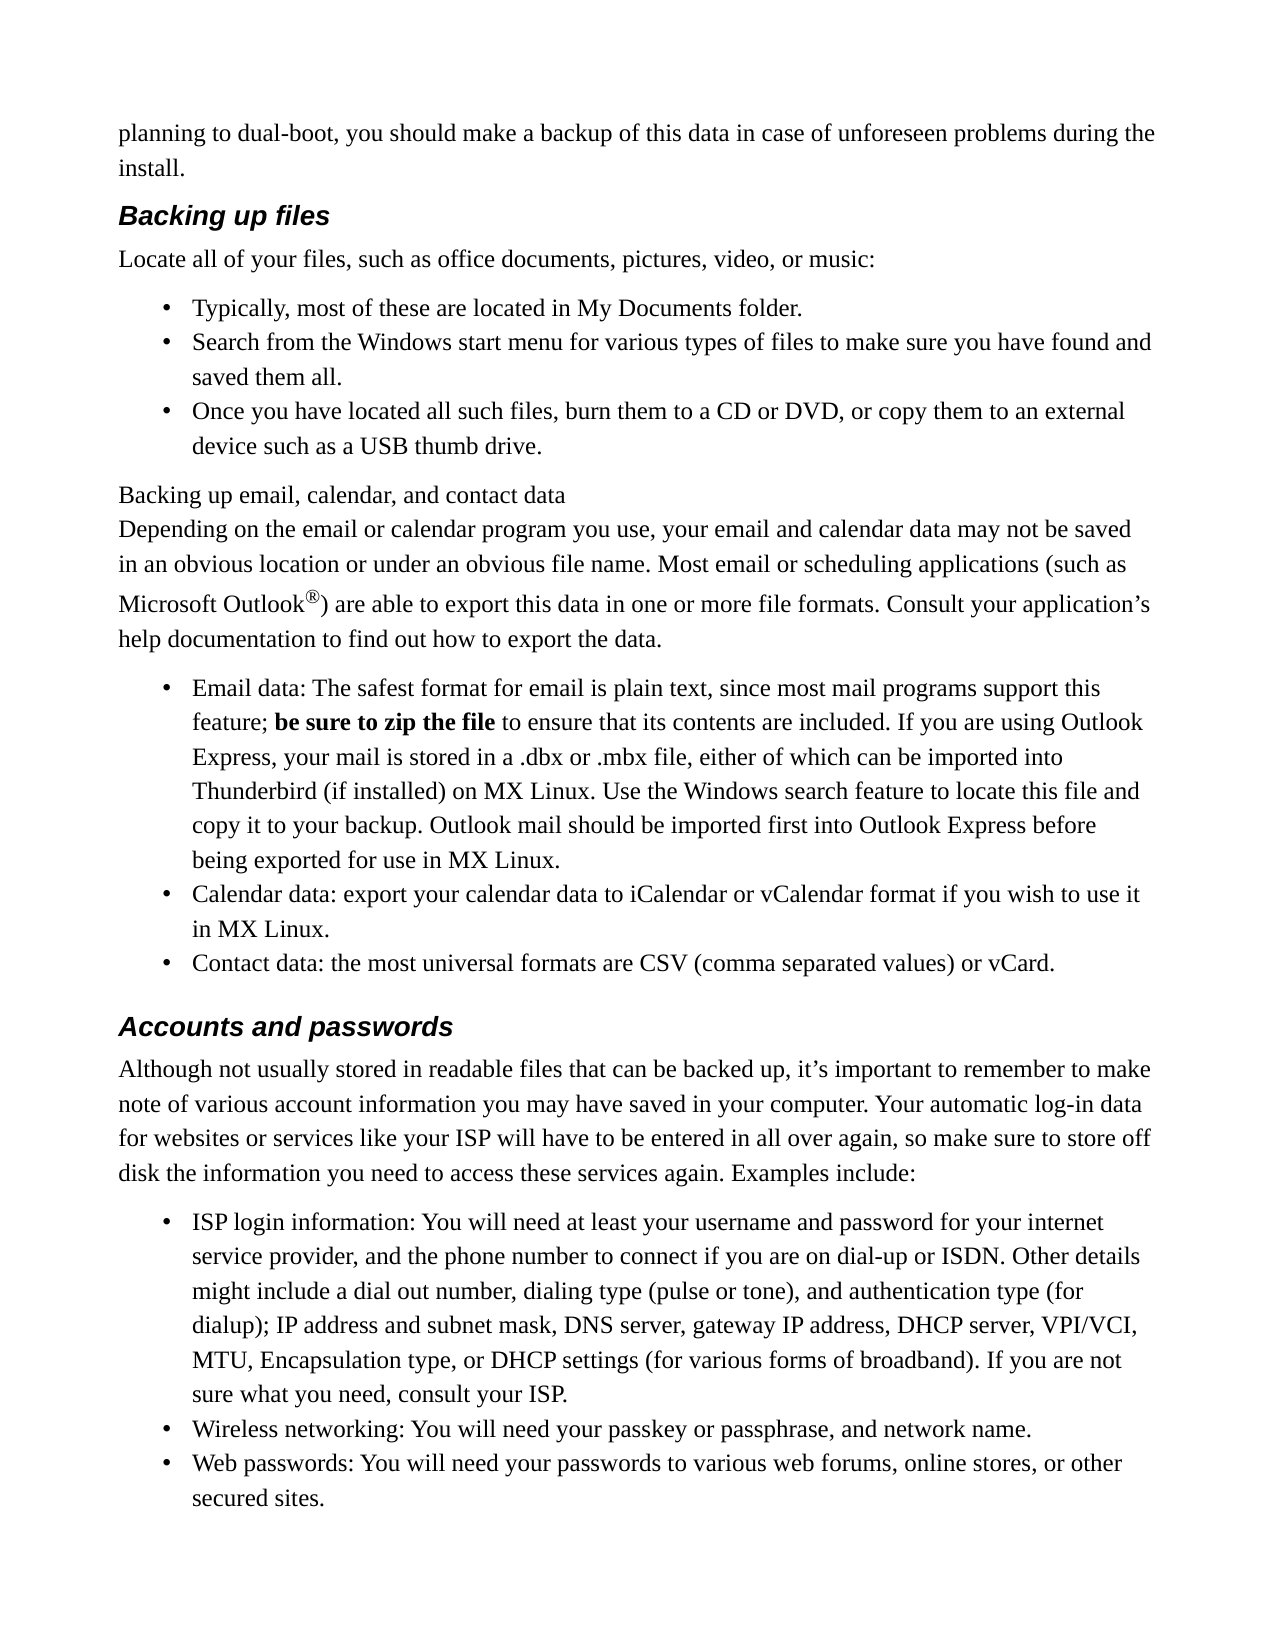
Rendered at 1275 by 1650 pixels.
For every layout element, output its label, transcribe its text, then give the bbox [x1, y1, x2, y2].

text Depending on the email or calendar program you use, your email and calendar data may not be saved in an obvious location or under an obvious file name. Most email or scheduling applications (such as Microsoft Outlook®) are able to export this data in one or more file formats. Consult your application’s help documentation to find out how to export the data. [118, 514, 1157, 652]
subtitle Backing up files [118, 199, 1157, 231]
list Contact data: the most universal formats are CSV (comma separated values) or vCard. [162, 948, 1157, 977]
list Email data: The safest format for email is plain text, since most mail programs support this feature; be sure to zip the file to ensure that its contents are included. If you are using Outlook Express, your mail is stored in a .dbx or .mbx file, either of which can be imported into Thunderbird (if installed) on MX Linux. Use the Windows search feature to locate this file and copy it to your backup. Outlook mail should be imported first into Outlook Express before being exported for use in MX Linux. [162, 673, 1157, 874]
list Web passwords: You will need your passwords to various web forums, online stores, or other secured sites. [162, 1448, 1157, 1512]
text planning to dual-boot, you should make a backup of this data in case of unforeseen problems during the install. [118, 118, 1157, 181]
list ISP login information: You will need at least your username and password for your internet service provider, and the phone number to connect if you are on dial-up or ISDN. Other details might include a dial out number, dialing type (pulse or tone), and authentication type (for dialup); IP address and subnet mask, DNS server, gateway IP address, DHCP server, VPI/VCI, MTU, Encapsulation type, or DHCP settings (for various forms of broadband). If you are not sure what you need, consult your ISP. [162, 1207, 1157, 1408]
text Although not usually stored in readable files that can be backed up, it’s important to remember to make note of various account information you may have saved in your computer. Your automatic log-in data for websites or services like your ISP will have to be entered in all over again, so make sure to store off disk the information you need to access these services again. Examples include: [118, 1054, 1157, 1187]
list Typically, most of these are located in My Documents folder. [162, 293, 1157, 322]
list Search from the Windows start menu for various types of files to make sure you have found and saved them all. [162, 327, 1157, 391]
text Locate all of your files, such as office documents, pictures, video, or music: [118, 244, 1157, 273]
list Calendar data: export your calendar data to iCalendar or vCalendar format if you wish to use it in MX Linux. [162, 879, 1157, 943]
subtitle Accounts and passwords [118, 1010, 1157, 1042]
text Backing up email, calendar, and contact data [118, 480, 1157, 509]
list Wireless networking: You will need your passkey or passphrase, and network name. [162, 1414, 1157, 1443]
list Once you have located all such files, burn them to a CD or DVD, or copy them to an external device such as a USB thumb drive. [162, 396, 1157, 460]
